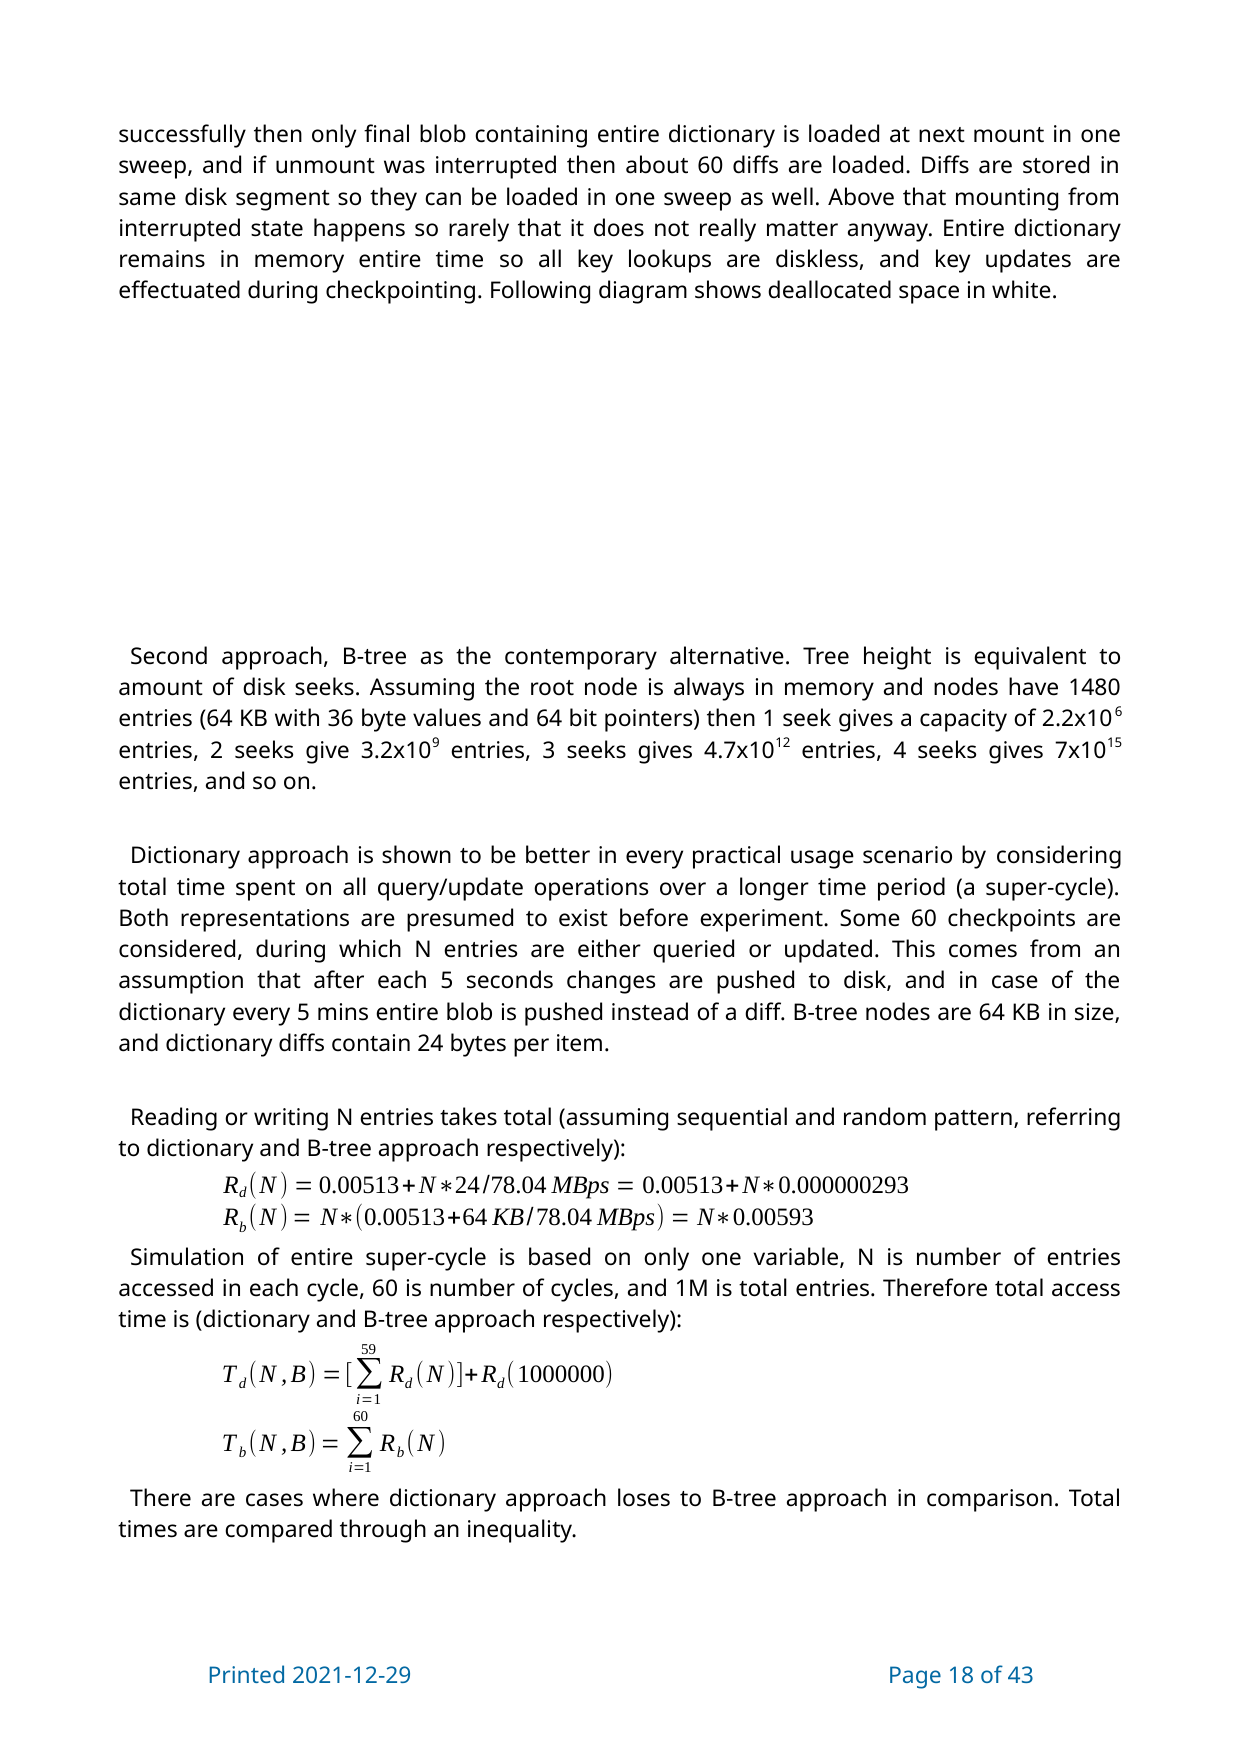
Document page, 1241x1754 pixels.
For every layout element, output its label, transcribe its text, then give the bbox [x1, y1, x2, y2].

text Simulation of entire super-cycle is based on only one variable, N is number of entries accessed in each cycle, 60 is number of cycles, and 1M is total entries. Therefore total access time is (dictionary and B-tree approach respectively): [118, 1241, 1122, 1334]
text successfully then only final blob containing entire dictionary is loaded at next mount in one sweep, and if unmount was interrupted then about 60 diffs are loaded. Diffs are stored in same disk segment so they can be loaded in one sweep as well. Above that mounting from interrupted state happens so rarely that it does not really matter anyway. Entire dictionary remains in memory entire time so all key lookups are diskless, and key updates are effectuated during checkpointing. Following diagram shows deallocated space in white. [118, 118, 1122, 306]
text Dictionary approach is shown to be better in every practical usage scenario by considering total time spent on all query/update operations over a longer time period (a super-cycle). Both representations are presumed to exist before experiment. Some 60 checkpoints are considered, during which N entries are either queried or updated. This comes from an assumption that after each 5 seconds changes are pushed to disk, and in case of the dictionary every 5 mins entire blob is pushed instead of a diff. B-tree nodes are 64 KB in size, and dictionary diffs contain 24 bytes per item. [118, 839, 1122, 1058]
text Reading or writing N entries takes total (assuming sequential and random pattern, referring to dictionary and B-tree approach respectively): [118, 1101, 1122, 1163]
text Second approach, B-tree as the contemporary alternative. Tree height is equivalent to amount of disk seeks. Assuming the root node is always in memory and nodes have 1480 entries (64 KB with 36 byte values and 64 bit pointers) then 1 seek gives a capacity of 2.2x106 entries, 2 seeks give 3.2x109 entries, 3 seeks gives 4.7x1012 entries, 4 seeks gives 7x1015 entries, and so on. [118, 640, 1122, 796]
text There are cases where dictionary approach loses to B-tree approach in comparison. Total times are compared through an inequality. [118, 1482, 1122, 1544]
